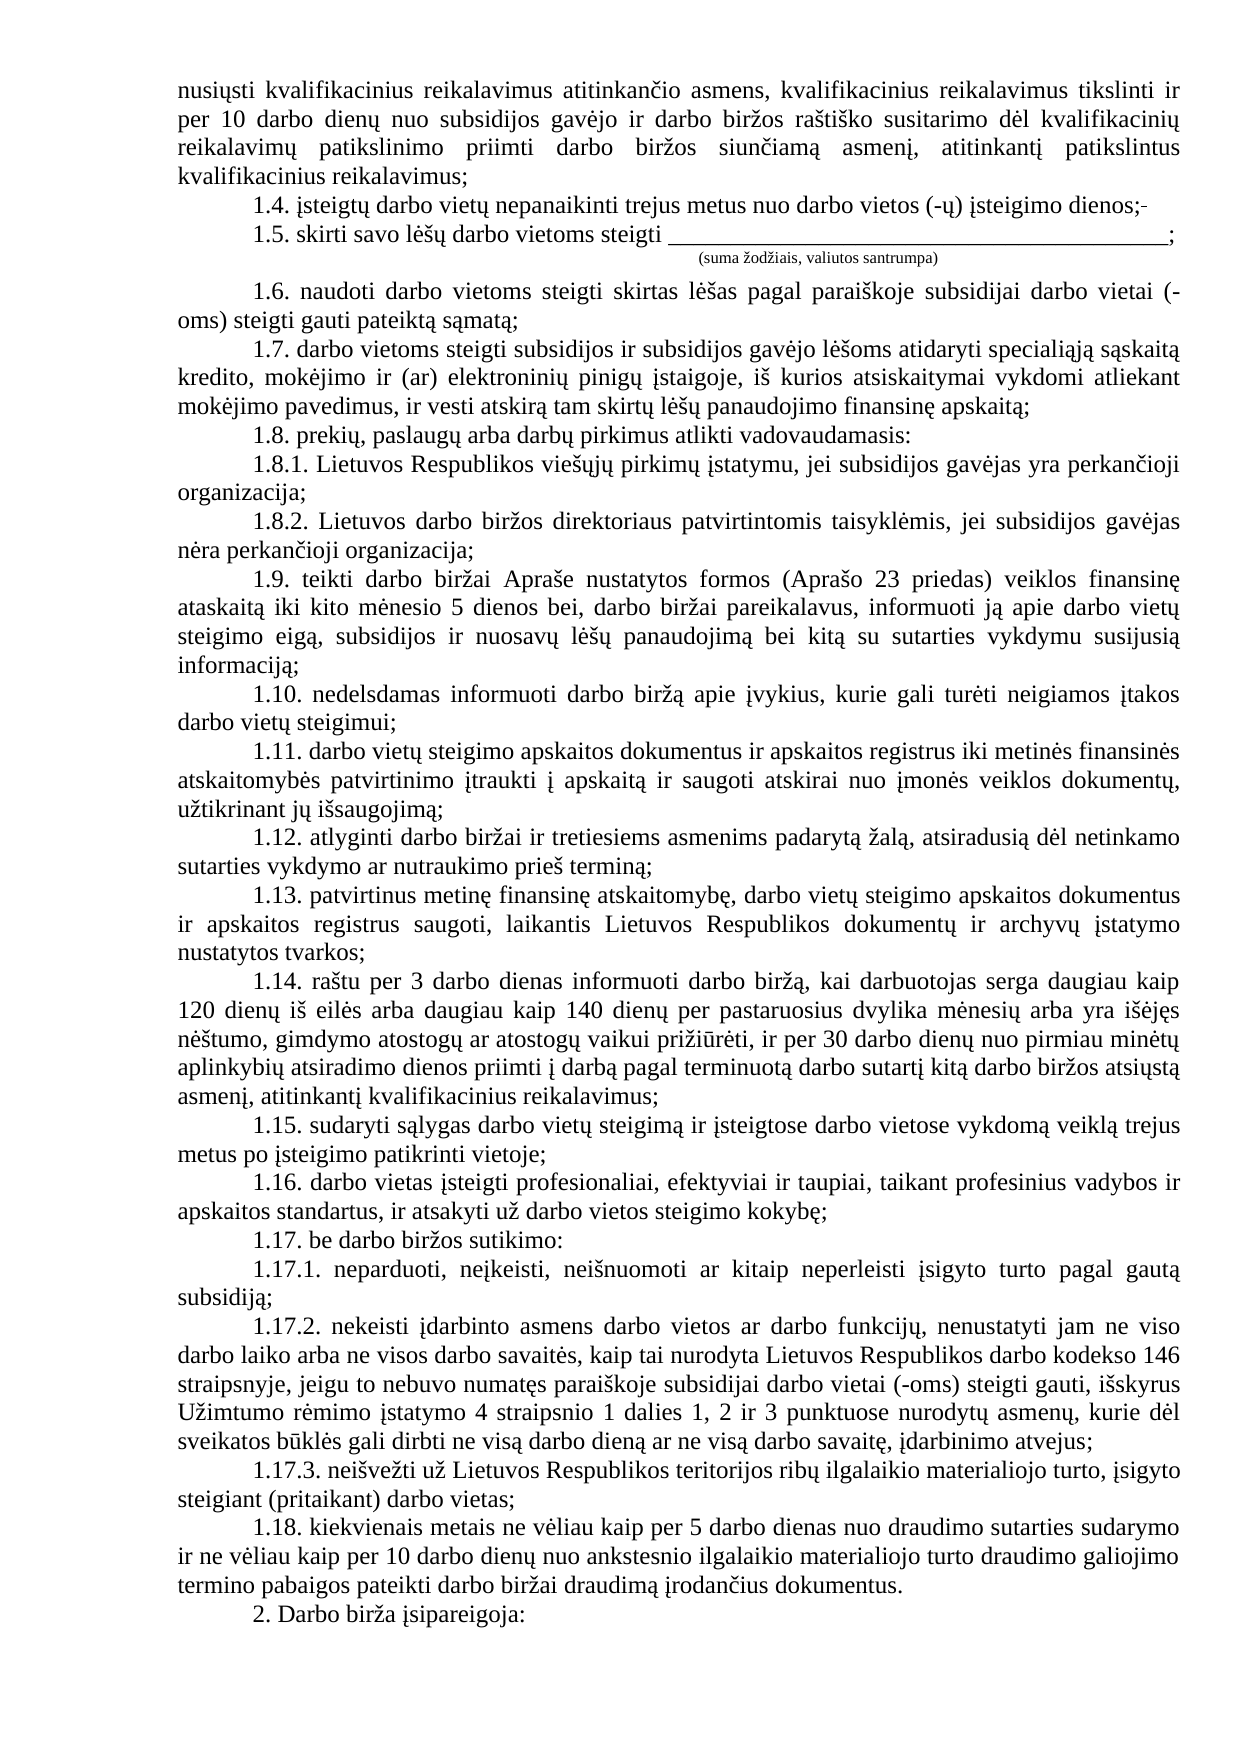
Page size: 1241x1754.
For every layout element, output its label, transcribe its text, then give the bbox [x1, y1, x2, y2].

text 1.11. darbo vietų steigimo apskaitos dokumentus ir apskaitos registrus iki metinės finansinės atskaitomybės patvirtinimo įtraukti į apskaitą ir saugoti atskirai nuo įmonės veiklos dokumentų, užtikrinant jų išsaugojimą; [177, 736, 1181, 822]
text 1.7. darbo vietoms steigti subsidijos ir subsidijos gavėjo lėšoms atidaryti specialiąją sąskaitą kredito, mokėjimo ir (ar) elektroninių pinigų įstaigoje, iš kurios atsiskaitymai vykdomi atliekant mokėjimo pavedimus, ir vesti atskirą tam skirtų lėšų panaudojimo finansinę apskaitą; [177, 334, 1181, 420]
text 1.15. sudaryti sąlygas darbo vietų steigimą ir įsteigtose darbo vietose vykdomą veiklą trejus metus po įsteigimo patikrinti vietoje; [177, 1110, 1181, 1167]
text 1.8. prekių, paslaugų arba darbų pirkimus atlikti vadovaudamasis: [177, 420, 1181, 449]
text 2. Darbo birža įsipareigoja: [177, 1599, 1181, 1627]
text 1.6. naudoti darbo vietoms steigti skirtas lėšas pagal paraiškoje subsidijai darbo vietai (-oms) steigti gauti pateiktą sąmatą; [177, 276, 1181, 334]
text (suma žodžiais, valiutos santrumpa) [177, 247, 1181, 276]
text 1.17. be darbo biržos sutikimo: [177, 1225, 1181, 1254]
text 1.17.1. neparduoti, neįkeisti, neišnuomoti ar kitaip neperleisti įsigyto turto pagal gautą subsidiją; [177, 1254, 1181, 1311]
text 1.17.2. nekeisti įdarbinto asmens darbo vietos ar darbo funkcijų, nenustatyti jam ne viso darbo laiko arba ne visos darbo savaitės, kaip tai nurodyta Lietuvos Respublikos darbo kodekso 146 straipsnyje, jeigu to nebuvo numatęs paraiškoje subsidijai darbo vietai (-oms) steigti gauti, išskyrus Užimtumo rėmimo įstatymo 4 straipsnio 1 dalies 1, 2 ir 3 punktuose nurodytų asmenų, kurie dėl sveikatos būklės gali dirbti ne visą darbo dieną ar ne visą darbo savaitę, įdarbinimo atvejus; [177, 1311, 1181, 1455]
text 1.12. atlyginti darbo biržai ir tretiesiems asmenims padarytą žalą, atsiradusią dėl netinkamo sutarties vykdymo ar nutraukimo prieš terminą; [177, 822, 1181, 880]
text 1.10. nedelsdamas informuoti darbo biržą apie įvykius, kurie gali turėti neigiamos įtakos darbo vietų steigimui; [177, 679, 1181, 736]
text 1.5. skirti savo lėšų darbo vietoms steigti ________________________________________; [177, 219, 1181, 247]
text 1.16. darbo vietas įsteigti profesionaliai, efektyviai ir taupiai, taikant profesinius vadybos ir apskaitos standartus, ir atsakyti už darbo vietos steigimo kokybę; [177, 1167, 1181, 1225]
text 1.8.1. Lietuvos Respublikos viešųjų pirkimų įstatymu, jei subsidijos gavėjas yra perkančioji organizacija; [177, 449, 1181, 506]
text 1.4. įsteigtų darbo vietų nepanaikinti trejus metus nuo darbo vietos (-ų) įsteigimo dienos; [177, 190, 1181, 219]
text 1.17.3. neišvežti už Lietuvos Respublikos teritorijos ribų ilgalaikio materialiojo turto, įsigyto steigiant (pritaikant) darbo vietas; [177, 1455, 1181, 1512]
text 1.13. patvirtinus metinę finansinę atskaitomybę, darbo vietų steigimo apskaitos dokumentus ir apskaitos registrus saugoti, laikantis Lietuvos Respublikos dokumentų ir archyvų įstatymo nustatytos tvarkos; [177, 880, 1181, 966]
text 1.18. kiekvienais metais ne vėliau kaip per 5 darbo dienas nuo draudimo sutarties sudarymo ir ne vėliau kaip per 10 darbo dienų nuo ankstesnio ilgalaikio materialiojo turto draudimo galiojimo termino pabaigos pateikti darbo biržai draudimą įrodančius dokumentus. [177, 1512, 1181, 1599]
text nusiųsti kvalifikacinius reikalavimus atitinkančio asmens, kvalifikacinius reikalavimus tikslinti ir per 10 darbo dienų nuo subsidijos gavėjo ir darbo biržos raštiško susitarimo dėl kvalifikacinių reikalavimų patikslinimo priimti darbo biržos siunčiamą asmenį, atitinkantį patikslintus kvalifikacinius reikalavimus; [177, 75, 1181, 190]
text 1.8.2. Lietuvos darbo biržos direktoriaus patvirtintomis taisyklėmis, jei subsidijos gavėjas nėra perkančioji organizacija; [177, 506, 1181, 564]
text 1.9. teikti darbo biržai Apraše nustatytos formos (Aprašo 23 priedas) veiklos finansinę ataskaitą iki kito mėnesio 5 dienos bei, darbo biržai pareikalavus, informuoti ją apie darbo vietų steigimo eigą, subsidijos ir nuosavų lėšų panaudojimą bei kitą su sutarties vykdymu susijusią informaciją; [177, 564, 1181, 679]
text 1.14. raštu per 3 darbo dienas informuoti darbo biržą, kai darbuotojas serga daugiau kaip 120 dienų iš eilės arba daugiau kaip 140 dienų per pastaruosius dvylika mėnesių arba yra išėjęs nėštumo, gimdymo atostogų ar atostogų vaikui prižiūrėti, ir per 30 darbo dienų nuo pirmiau minėtų aplinkybių atsiradimo dienos priimti į darbą pagal terminuotą darbo sutartį kitą darbo biržos atsiųstą asmenį, atitinkantį kvalifikacinius reikalavimus; [177, 966, 1181, 1110]
